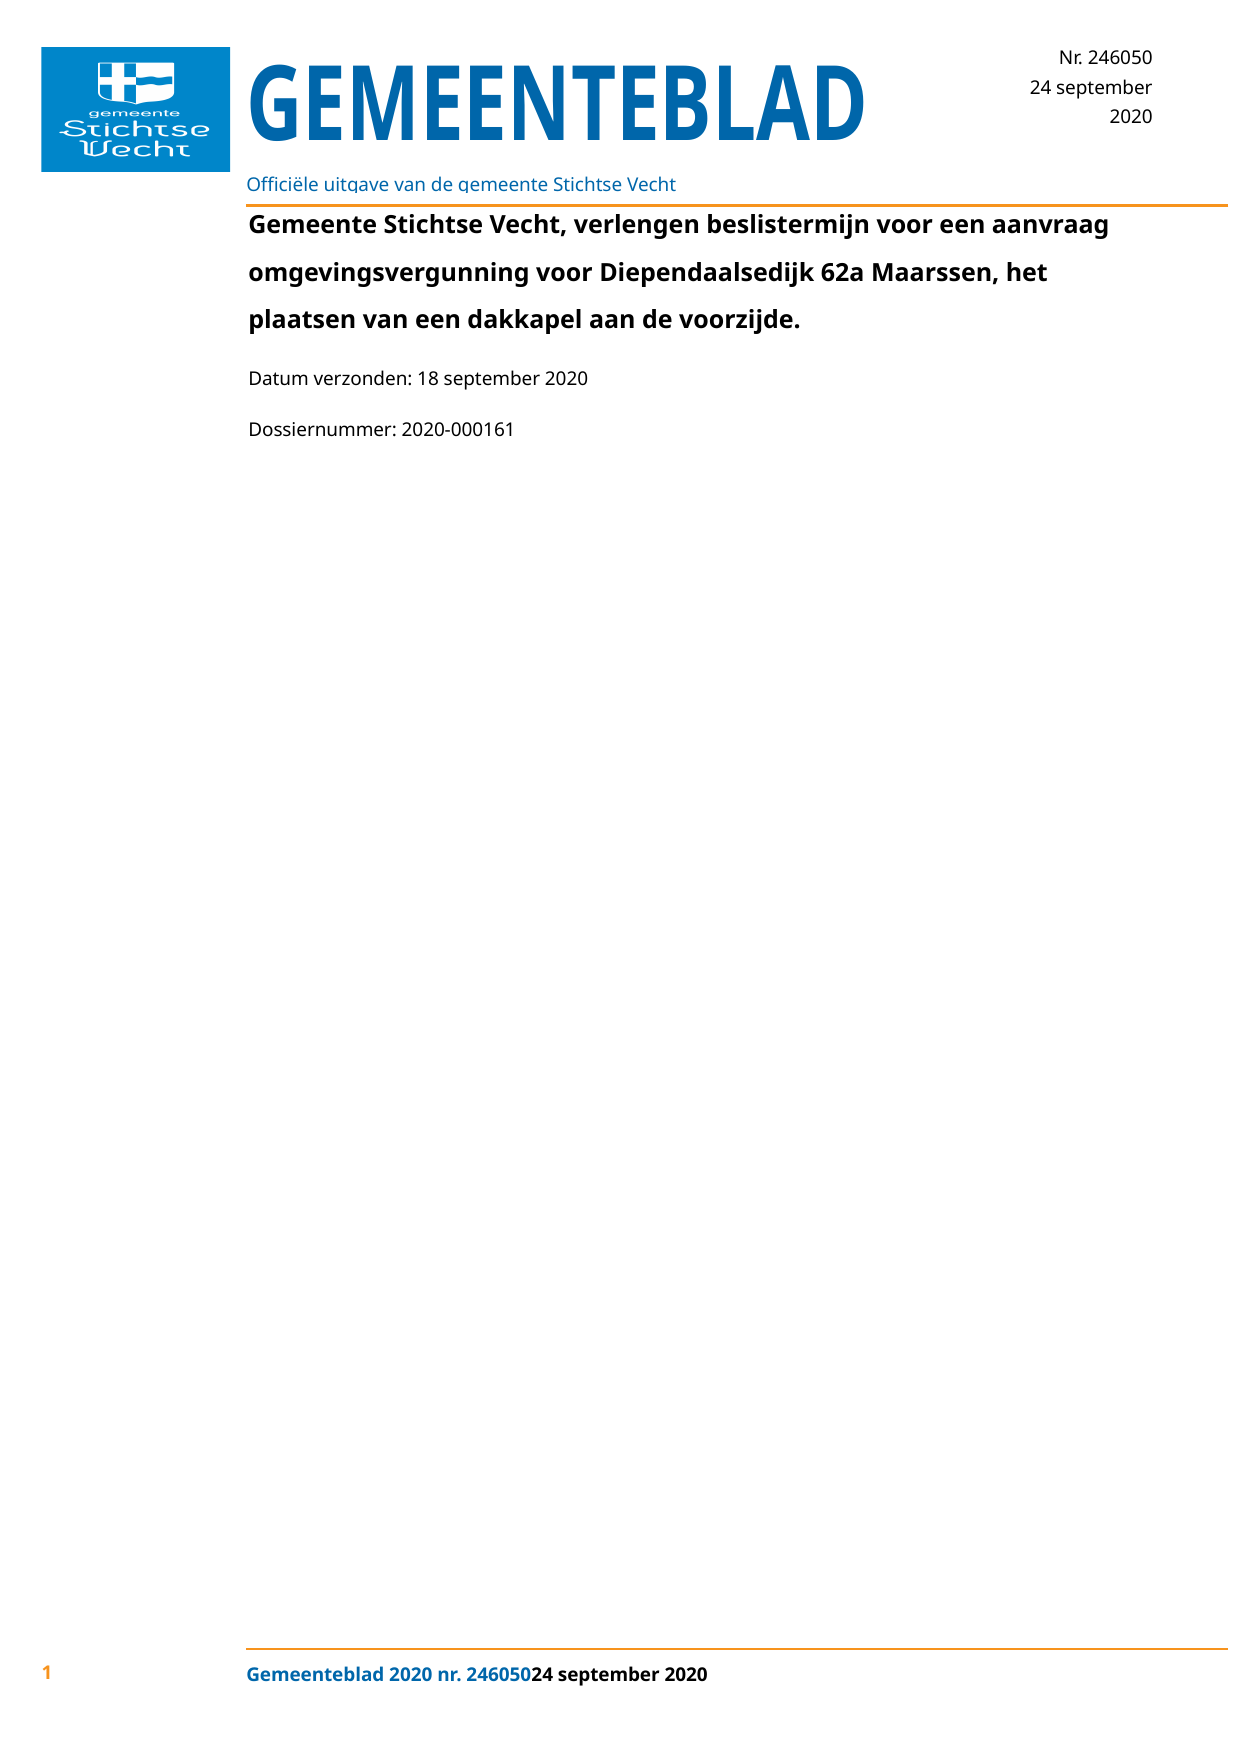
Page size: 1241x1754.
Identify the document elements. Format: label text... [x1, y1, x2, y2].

text Datum verzonden: 18 september 2020 [248, 366, 1152, 391]
picture [137, 63, 174, 103]
picture [99, 63, 135, 101]
text Dossiernummer: 2020-000161 [248, 416, 1152, 442]
text Gemeente Stichtse Vecht, verlengen beslistermijn voor een aanvraag omgevingsvergunning voor Diependaalsedijk 62a Maarssen, het plaatsen van een dakkapel aan de voorzijde. [248, 207, 1152, 336]
